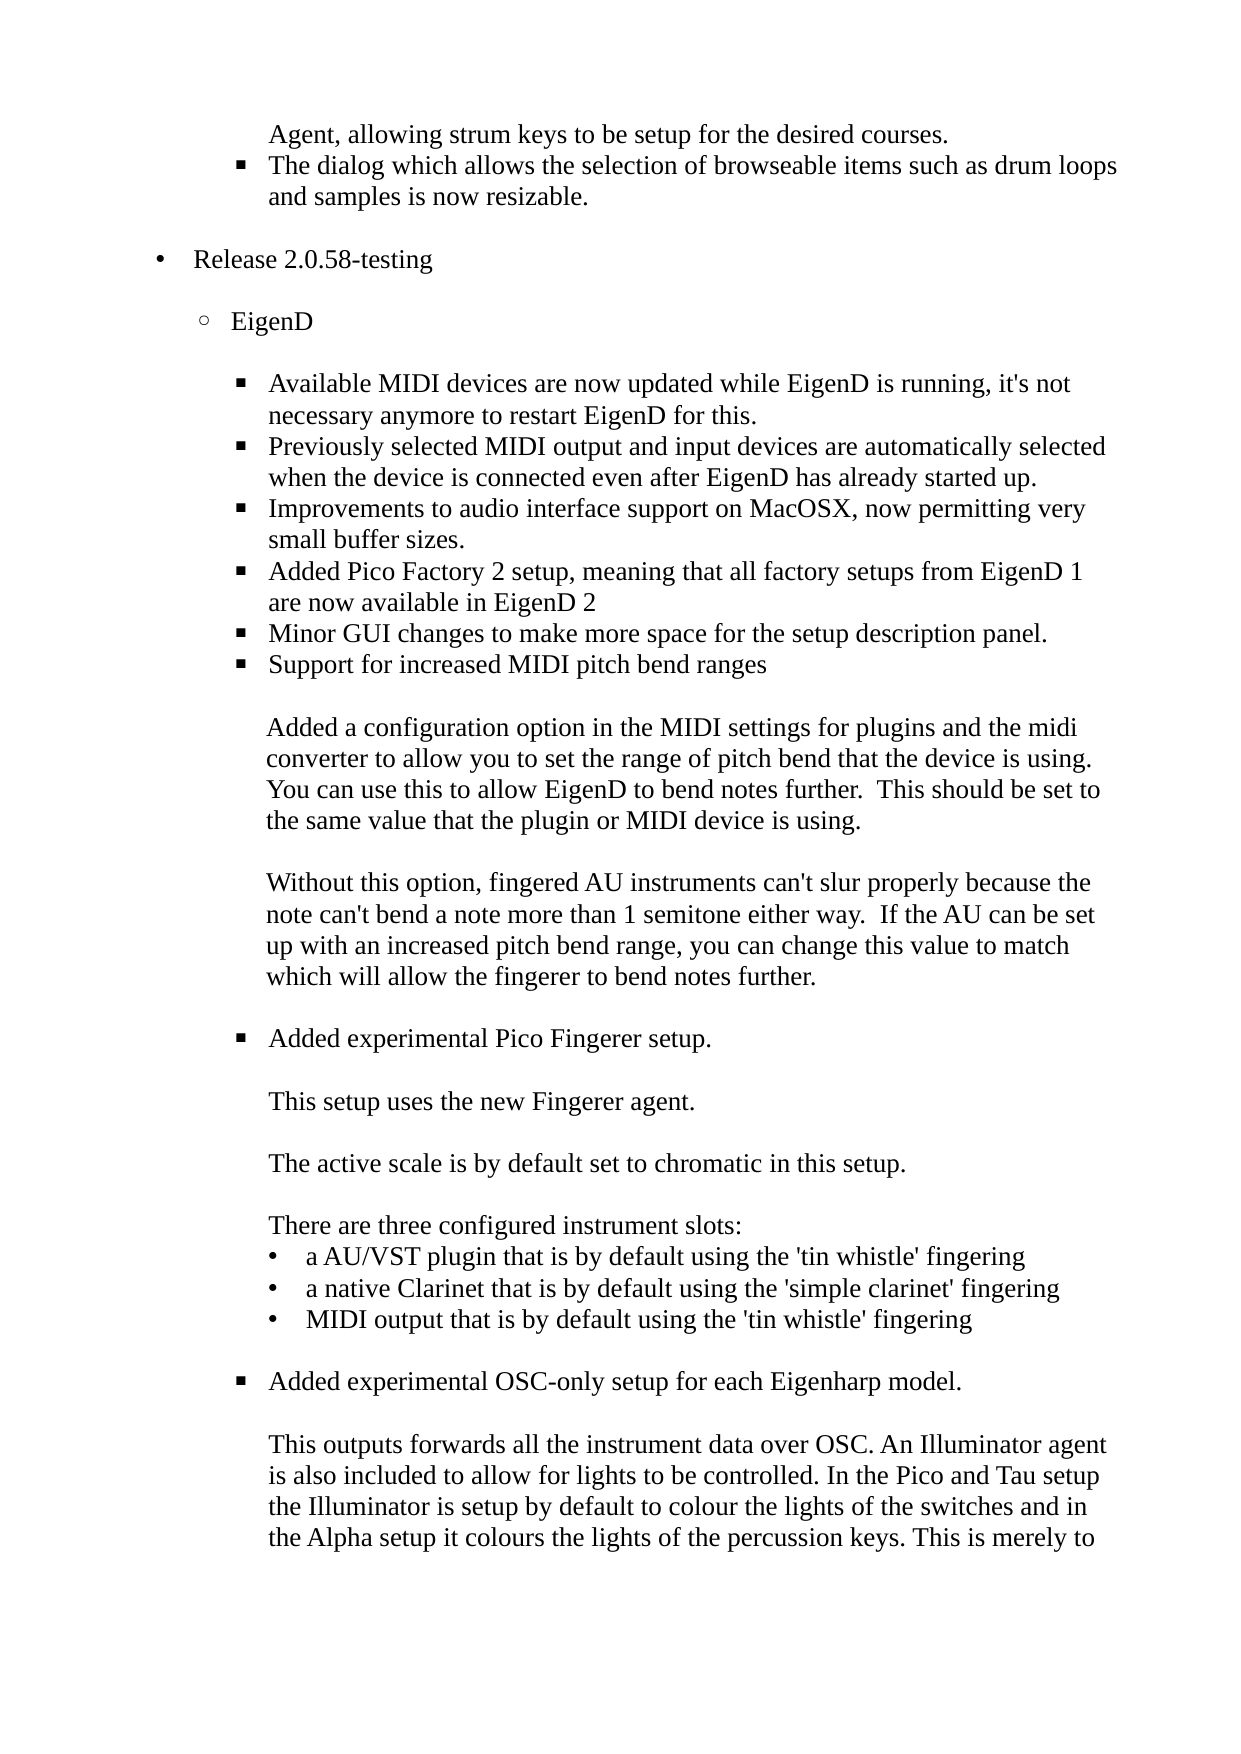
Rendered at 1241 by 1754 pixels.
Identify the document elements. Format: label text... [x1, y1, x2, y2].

list Support for increased MIDI pitch bend ranges [231, 648, 1122, 680]
list Release 2.0.58-testing [156, 243, 1122, 274]
list Added experimental Pico Fingerer setup. This setup uses the new Fingerer agent. The active scale is by default set to chromatic in this setup. There are three configured instrument slots: [231, 1022, 1122, 1240]
list a native Clarinet that is by default using the 'simple clarinet' fingering [268, 1272, 1122, 1303]
list The dialog which allows the selection of browseable items such as drum loops and samples is now resizable. [231, 149, 1122, 212]
list Minor GUI changes to make more space for the setup description panel. [231, 617, 1122, 648]
list MIDI output that is by default using the 'tin whistle' fingering [268, 1303, 1122, 1334]
list Agent, allowing strum keys to be setup for the desired courses. [231, 118, 1122, 149]
text Added a configuration option in the MIDI settings for plugins and the midi converter to allow you to set the range of pitch bend that the device is using. You can use this to allow EigenD to bend notes further. This should be set to the same value that the plugin or MIDI device is using. [266, 711, 1122, 835]
list Previously selected MIDI output and input devices are automatically selected when the device is connected even after EigenD has already started up. [231, 430, 1122, 492]
list a AU/VST plugin that is by default using the 'tin whistle' fingering [268, 1240, 1122, 1272]
list Available MIDI devices are now updated while EigenD is running, it's not necessary anymore to restart EigenD for this. [231, 368, 1122, 430]
list Added Pico Factory 2 setup, meaning that all factory setups from EigenD 1 are now available in EigenD 2 [231, 555, 1122, 617]
text Without this option, fingered AU instruments can't slur properly because the note can't bend a note more than 1 semitone either way. If the AU can be set up with an increased pitch bend range, you can change this value to match which will allow the fingerer to bend notes further. [266, 867, 1122, 991]
list Improvements to audio interface support on MacOSX, now permitting very small buffer sizes. [231, 492, 1122, 555]
list Added experimental OSC-only setup for each Eigenharp model. This outputs forwards all the instrument data over OSC. An Illuminator agent is also included to allow for lights to be controlled. In the Pico and Tau setup the Illuminator is setup by default to colour the lights of the switches and in the Alpha setup it colours the lights of the percussion keys. This is merely to [231, 1365, 1122, 1552]
list EigenD [193, 305, 1122, 336]
